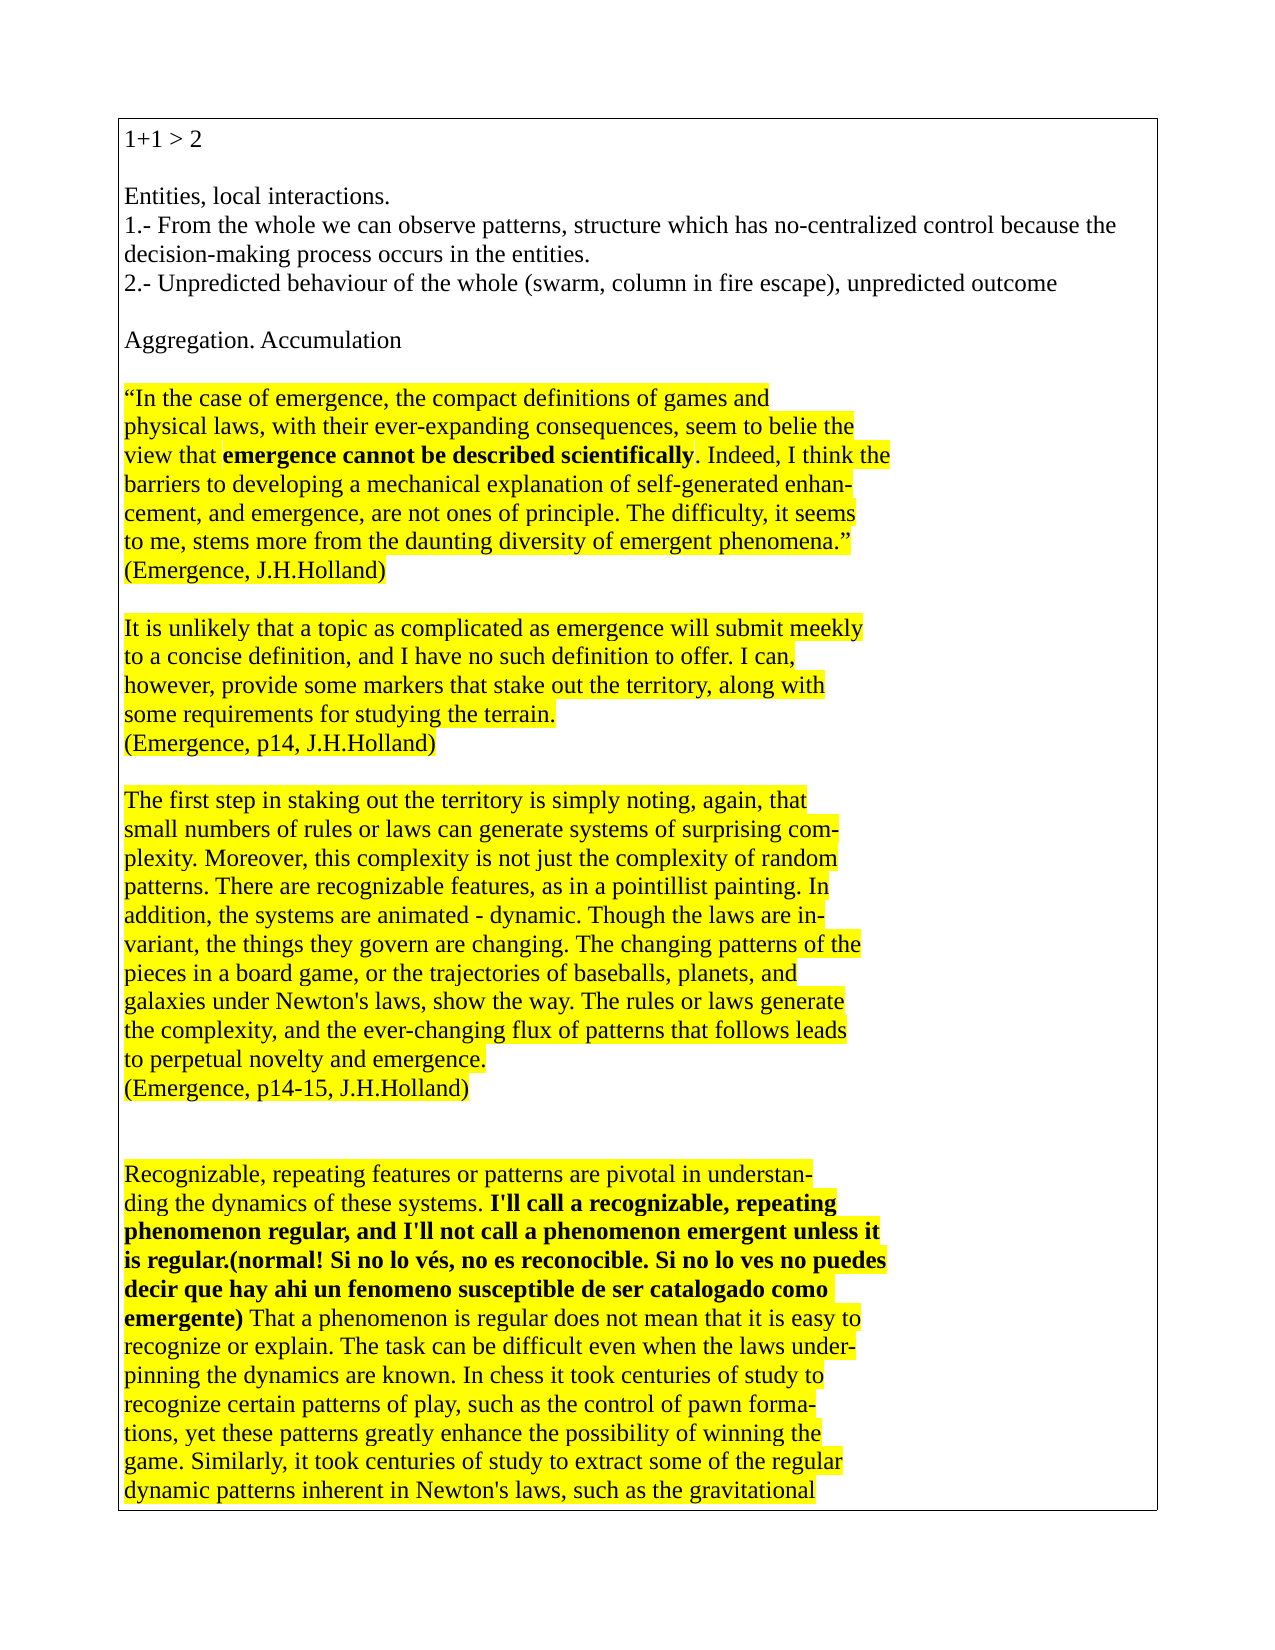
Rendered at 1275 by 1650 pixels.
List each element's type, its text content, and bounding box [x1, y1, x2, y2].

table_cell 1+1 > 2 Entities, local interactions. 1.- From the whole we can observe patterns, structure which has no-centralized control because the decision-making process occurs in the entities. 2.- Unpredicted behaviour of the whole (swarm, column in fire escape), unpredicted outcome Aggregation. Accumulation “In the case of emergence, the compact definitions of games and physical laws, with their ever-expanding consequences, seem to belie the view that emergence cannot be described scientifically. Indeed, I think the barriers to developing a mechanical explanation of self-generated enhan- cement, and emergence, are not ones of principle. The difficulty, it seems to me, stems more from the daunting diversity of emergent phenomena.” (Emergence, J.H.Holland) It is unlikely that a topic as complicated as emergence will submit meekly to a concise definition, and I have no such definition to offer. I can, however, provide some markers that stake out the territory, along with some requirements for studying the terrain. (Emergence, p14, J.H.Holland) The first step in staking out the territory is simply noting, again, that small numbers of rules or laws can generate systems of surprising com- plexity. Moreover, this complexity is not just the complexity of random patterns. There are recognizable features, as in a pointillist painting. In addition, the systems are animated - dynamic. Though the laws are in- variant, the things they govern are changing. The changing patterns of the pieces in a board game, or the trajectories of baseballs, planets, and galaxies under Newton's laws, show the way. The rules or laws generate the complexity, and the ever-changing flux of patterns that follows leads to perpetual novelty and emergence. (Emergence, p14-15, J.H.Holland) Recognizable, repeating features or patterns are pivotal in understan- ding the dynamics of these systems. I'll call a recognizable, repeating phenomenon regular, and I'll not call a phenomenon emergent unless it is regular.(normal! Si no lo vés, no es reconocible. Si no lo ves no puedes decir que hay ahi un fenomeno susceptible de ser catalogado como emergente) That a phenomenon is regular does not mean that it is easy to recognize or explain. The task can be difficult even when the laws under- pinning the dynamics are known. In chess it took centuries of study to recognize certain patterns of play, such as the control of pawn forma- tions, yet these patterns greatly enhance the possibility of winning the game. Similarly, it took centuries of study to extract some of the regular dynamic patterns inherent in Newton's laws, such as the gravitational [119, 119, 1157, 1510]
